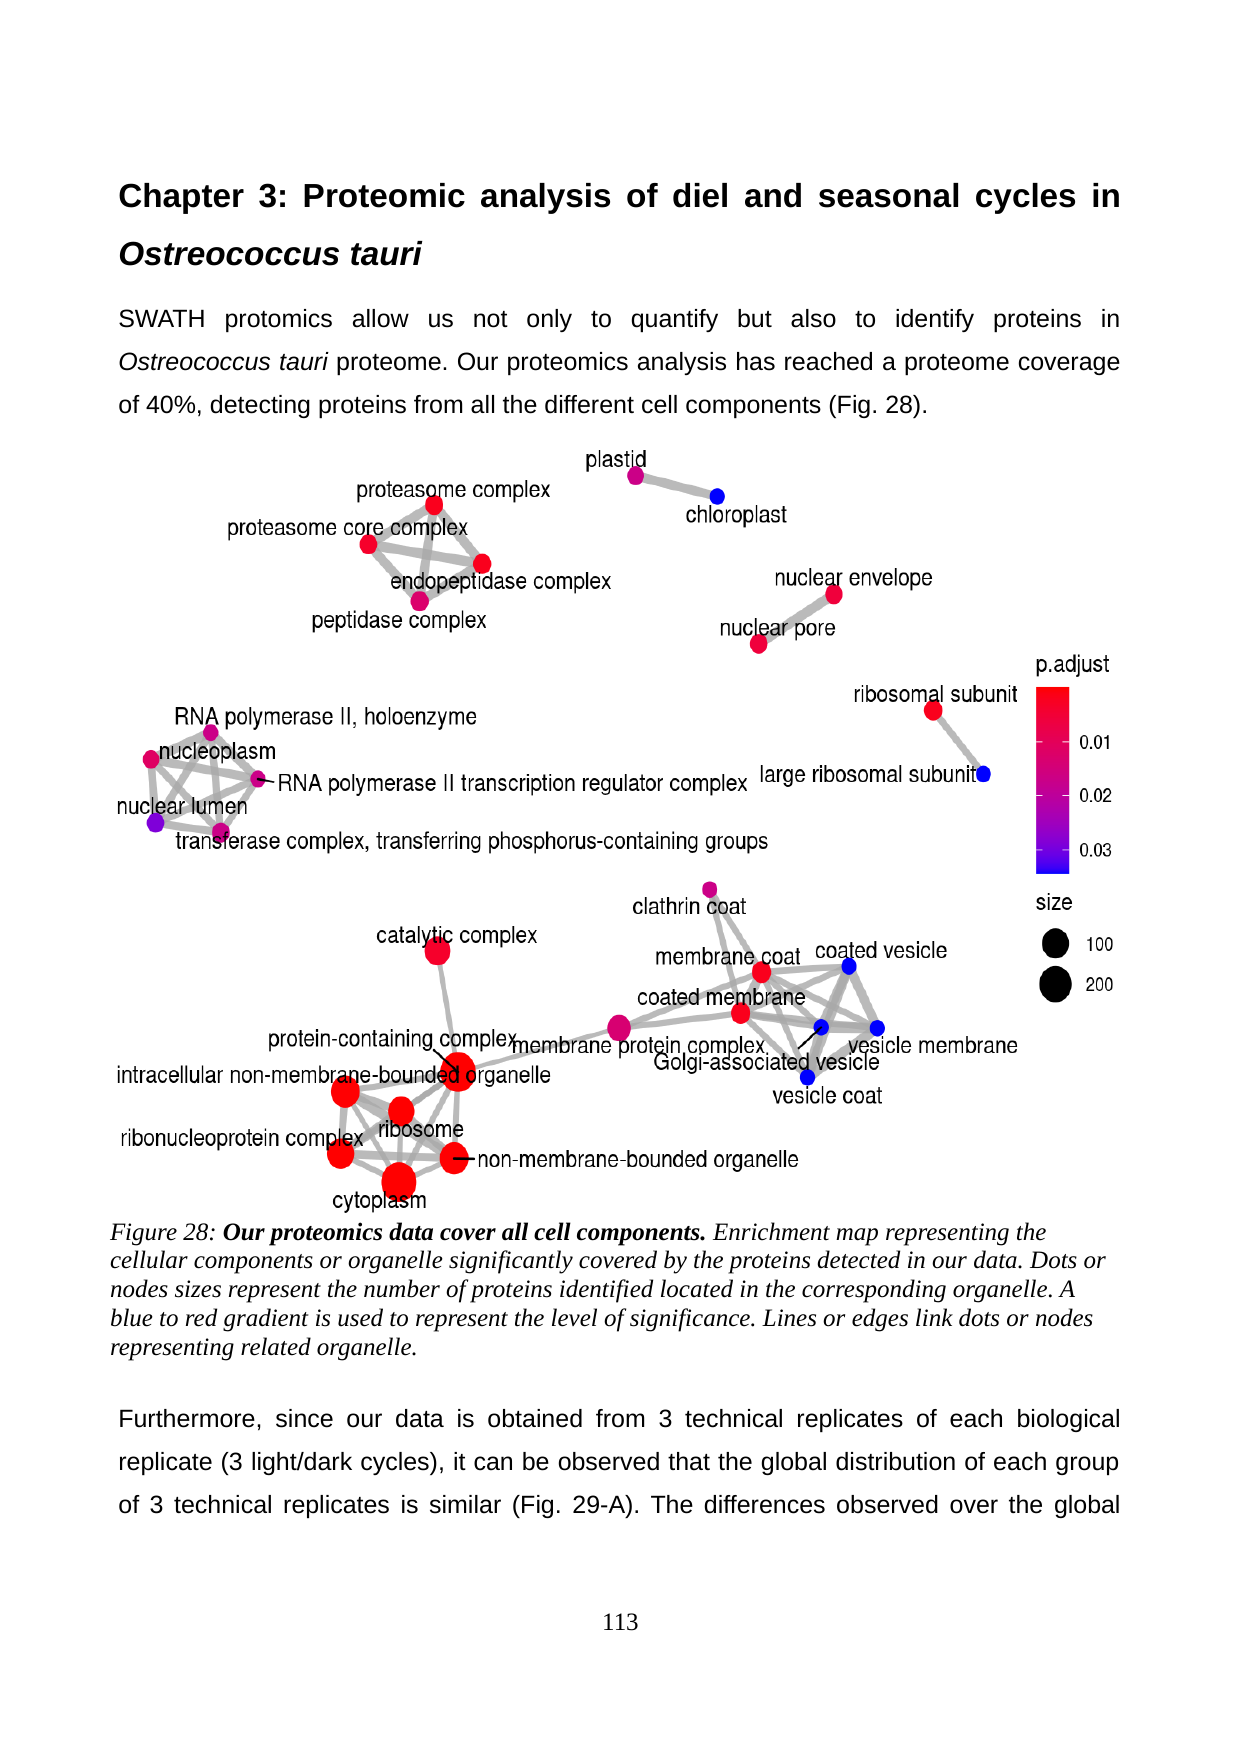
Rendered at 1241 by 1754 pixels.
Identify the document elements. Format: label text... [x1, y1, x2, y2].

text SWATH protomics allow us not only to quantify but also to identify proteins in Ostreococcus tauri proteome. Our proteomics analysis has reached a proteome coverage of 40%, detecting proteins from all the different cell components (Fig. 28). [118, 304, 1122, 419]
picture [109, 440, 1113, 1217]
text Figure 28: Our proteomics data cover all cell components. Enrichment map representing the cellular components or organelle significantly covered by the proteins detected in our data. Dots or nodes sizes represent the number of proteins identified located in the corresponding organelle. A blue to red gradient is used to represent the level of significance. Lines or edges link dots or nodes representing related organelle. [110, 1217, 1119, 1360]
subtitle Chapter 3: Proteomic analysis of diel and seasonal cycles in Ostreococcus tauri [118, 176, 1122, 272]
text Furthermore, since our data is obtained from 3 technical replicates of each biological replicate (3 light/dark cycles), it can be observed that the global distribution of each group of 3 technical replicates is similar (Fig. 29-A). The differences observed over the global [118, 1404, 1122, 1519]
